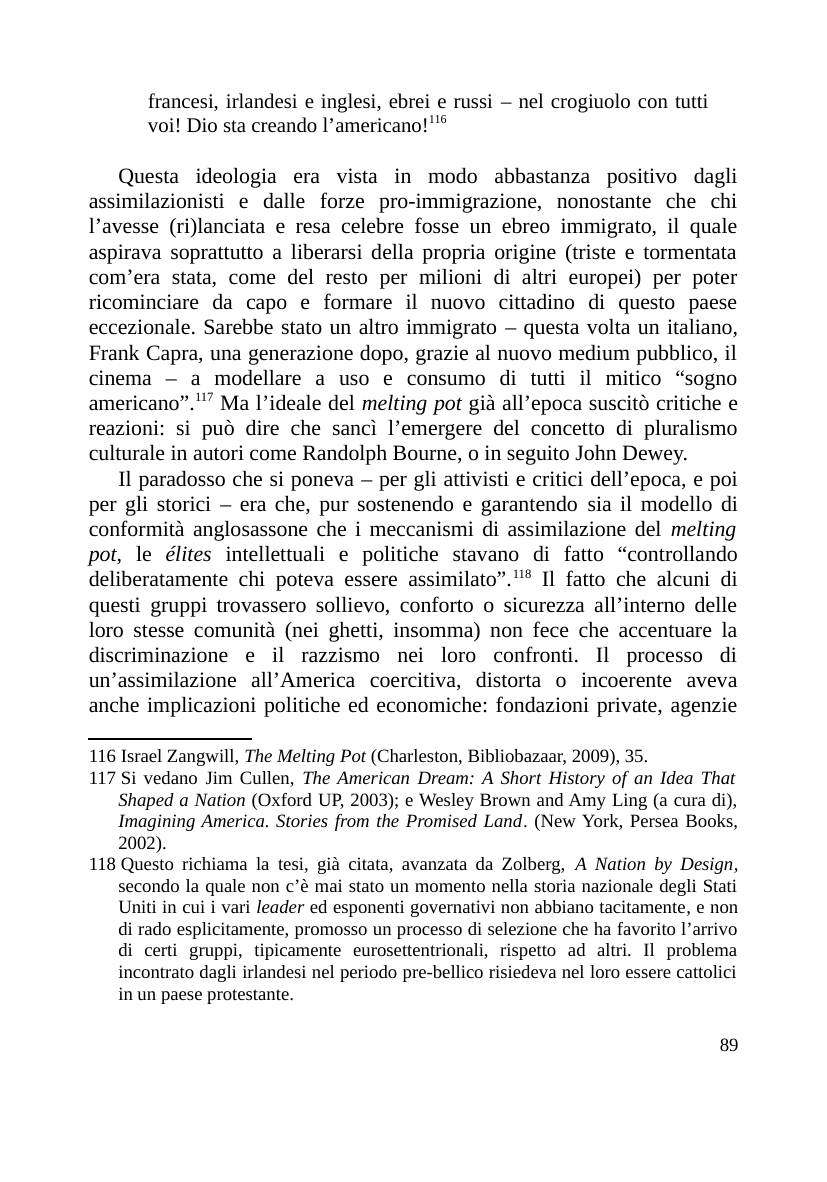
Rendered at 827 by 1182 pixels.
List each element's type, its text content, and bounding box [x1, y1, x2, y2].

text francesi, irlandesi e inglesi, ebrei e russi – nel crogiuolo con tutti voi! Dio sta creando l’americano! [148, 88, 709, 137]
text Israel Zangwill, The Melting Pot (Charleston, Bibliobazaar, 2009), 35. [88, 745, 738, 767]
text Questa ideologia era vista in modo abbastanza positivo dagli assimilazionisti e dalle forze pro-immigrazione, nonostante che chi l’avesse (ri)lanciata e resa celebre fosse un ebreo immigrato, il quale aspirava soprattutto a liberarsi della propria origine (triste e tormentata com’era stata, come del resto per milioni di altri europei) per poter ricominciare da capo e formare il nuovo cittadino di questo paese eccezionale. Sarebbe stato un altro immigrato – questa volta un italiano, Frank Capra, una generazione dopo, grazie al nuovo medium pubblico, il cinema – a modellare a uso e consumo di tutti il mitico “sogno americano”. Ma l’ideale del melting pot già all’epoca suscitò critiche e reazioni: si può dire che sancì l’emergere del concetto di pluralismo culturale in autori come Randolph Bourne, o in seguito John Dewey. [88, 163, 738, 466]
text Il paradosso che si poneva – per gli attivisti e critici dell’epoca, e poi per gli storici – era che, pur sostenendo e garantendo sia il modello di conformità anglosassone che i meccanismi di assimilazione del melting pot, le élites intellettuali e politiche stavano di fatto “controllando deliberatamente chi poteva essere assimilato”. Il fatto che alcuni di questi gruppi trovassero sollievo, conforto o sicurezza all’interno delle loro stesse comunità (nei ghetti, insomma) non fece che accentuare la discriminazione e il razzismo nei loro confronti. Il processo di un’assimilazione all’America coercitiva, distorta o incoerente aveva anche implicazioni politiche ed economiche: fondazioni private, agenzie [88, 466, 738, 718]
text Si vedano Jim Cullen, The American Dream: A Short History of an Idea That Shaped a Nation (Oxford UP, 2003); e Wesley Brown and Amy Ling (a cura di), Imagining America. Stories from the Promised Land. (New York, Persea Books, 2002). [88, 767, 738, 853]
text Questo richiama la tesi, già citata, avanzata da Zolberg, A Nation by Design, secondo la quale non c’è mai stato un momento nella storia nazionale degli Stati Uniti in cui i vari leader ed esponenti governativi non abbiano tacitamente, e non di rado esplicitamente, promosso un processo di selezione che ha favorito l’arrivo di certi gruppi, tipicamente eurosettentrionali, rispetto ad altri. Il problema incontrato dagli irlandesi nel periodo pre-bellico risiedeva nel loro essere cattolici in un paese protestante. [88, 853, 738, 1004]
